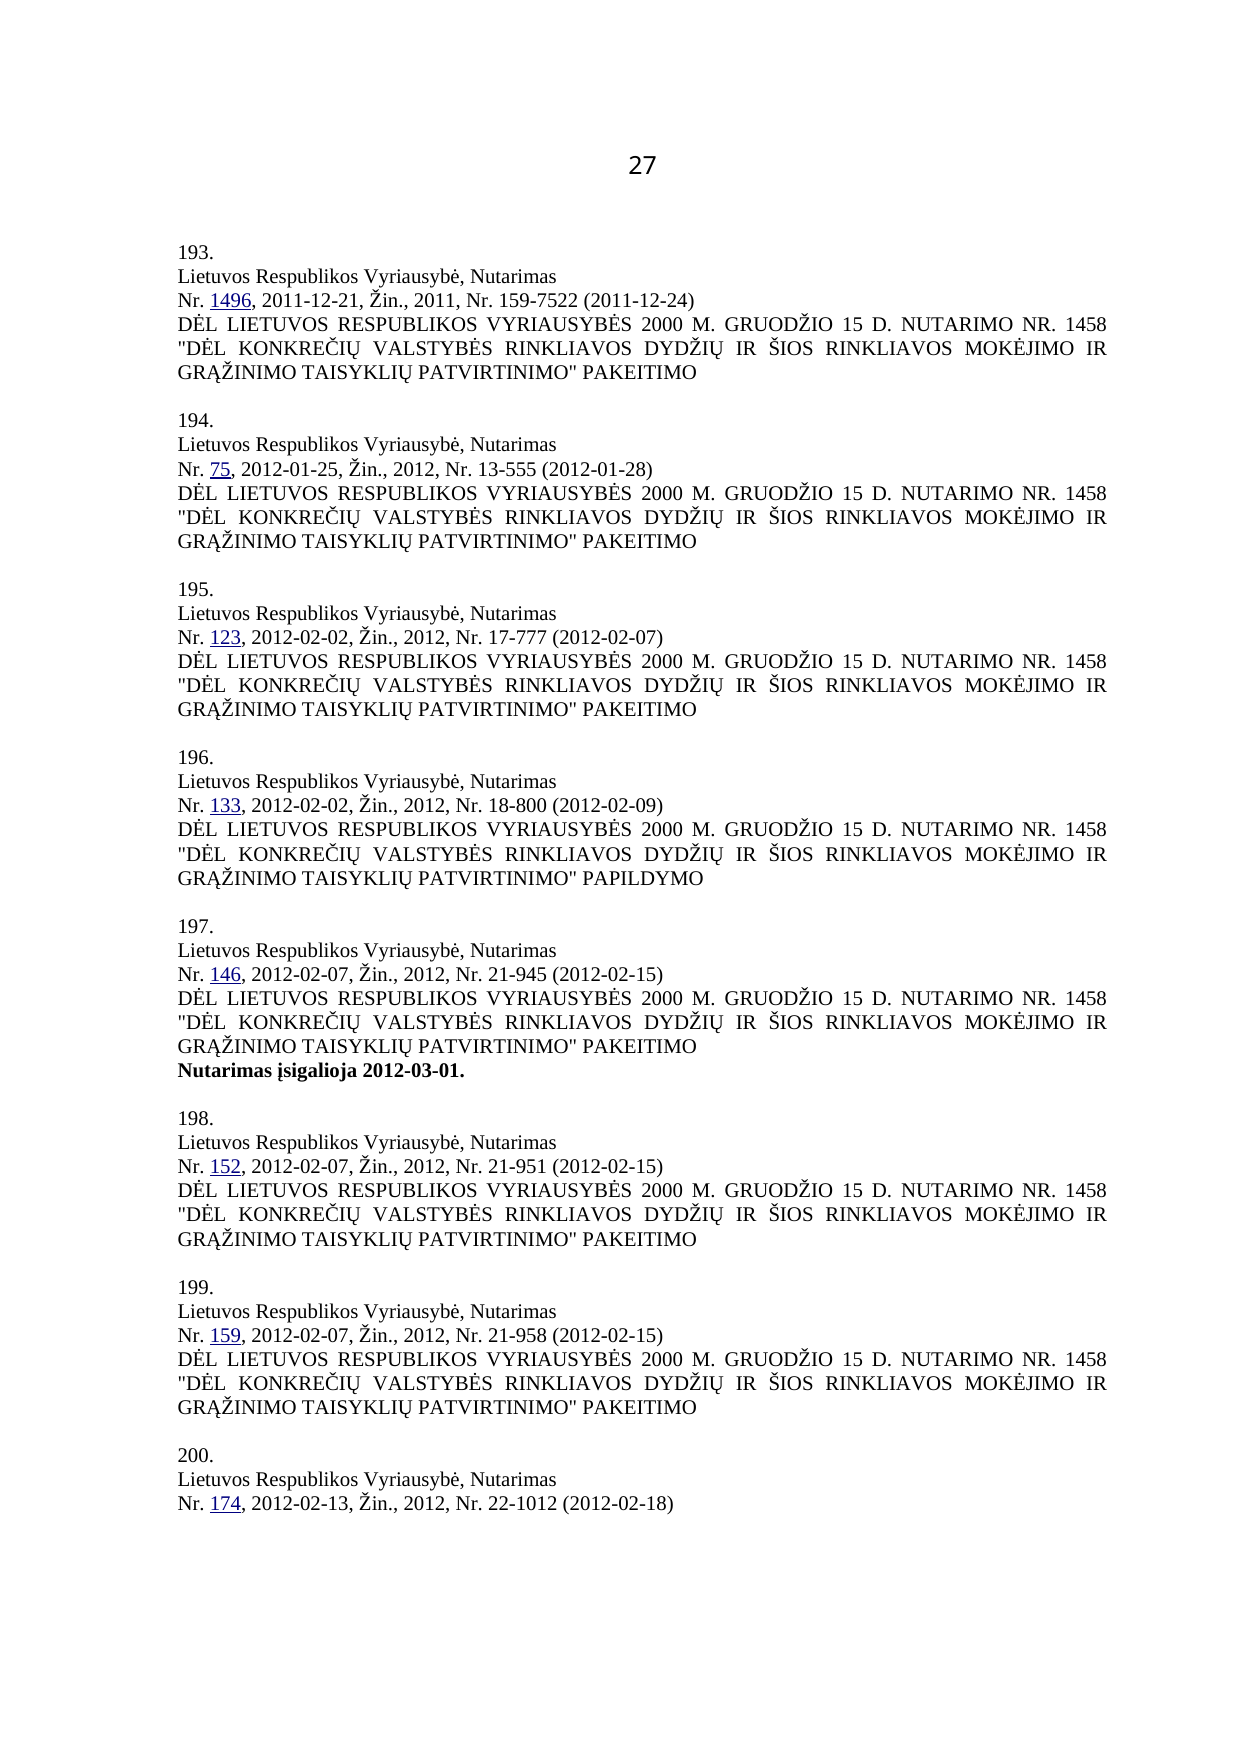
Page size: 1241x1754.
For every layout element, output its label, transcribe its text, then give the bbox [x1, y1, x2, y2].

text 200. [177, 1443, 1107, 1467]
text 198. [177, 1106, 1107, 1130]
text Lietuvos Respublikos Vyriausybė, Nutarimas [177, 601, 1107, 625]
text Nr. 174, 2012-02-13, Žin., 2012, Nr. 22-1012 (2012-02-18) [177, 1491, 1107, 1515]
text Lietuvos Respublikos Vyriausybė, Nutarimas [177, 1299, 1107, 1323]
text 195. [177, 577, 1107, 601]
text Nr. 1496, 2011-12-21, Žin., 2011, Nr. 159-7522 (2011-12-24) [177, 288, 1107, 312]
text Nr. 159, 2012-02-07, Žin., 2012, Nr. 21-958 (2012-02-15) [177, 1323, 1107, 1347]
text Nutarimas įsigalioja 2012-03-01. [177, 1058, 1107, 1082]
text 194. [177, 408, 1107, 432]
text Lietuvos Respublikos Vyriausybė, Nutarimas [177, 938, 1107, 962]
text Nr. 152, 2012-02-07, Žin., 2012, Nr. 21-951 (2012-02-15) [177, 1154, 1107, 1178]
text DĖL LIETUVOS RESPUBLIKOS VYRIAUSYBĖS 2000 M. GRUODŽIO 15 D. NUTARIMO NR. 1458 "DĖL KONKREČIŲ VALSTYBĖS RINKLIAVOS DYDŽIŲ IR ŠIOS RINKLIAVOS MOKĖJIMO IR GRĄŽINIMO TAISYKLIŲ PATVIRTINIMO" PAKEITIMO [177, 312, 1107, 384]
text Nr. 133, 2012-02-02, Žin., 2012, Nr. 18-800 (2012-02-09) [177, 793, 1107, 817]
text Lietuvos Respublikos Vyriausybė, Nutarimas [177, 432, 1107, 456]
text 196. [177, 745, 1107, 769]
text 199. [177, 1274, 1107, 1299]
text Lietuvos Respublikos Vyriausybė, Nutarimas [177, 769, 1107, 793]
text DĖL LIETUVOS RESPUBLIKOS VYRIAUSYBĖS 2000 M. GRUODŽIO 15 D. NUTARIMO NR. 1458 "DĖL KONKREČIŲ VALSTYBĖS RINKLIAVOS DYDŽIŲ IR ŠIOS RINKLIAVOS MOKĖJIMO IR GRĄŽINIMO TAISYKLIŲ PATVIRTINIMO" PAKEITIMO [177, 1178, 1107, 1251]
text DĖL LIETUVOS RESPUBLIKOS VYRIAUSYBĖS 2000 M. GRUODŽIO 15 D. NUTARIMO NR. 1458 "DĖL KONKREČIŲ VALSTYBĖS RINKLIAVOS DYDŽIŲ IR ŠIOS RINKLIAVOS MOKĖJIMO IR GRĄŽINIMO TAISYKLIŲ PATVIRTINIMO" PAKEITIMO [177, 481, 1107, 553]
text Nr. 123, 2012-02-02, Žin., 2012, Nr. 17-777 (2012-02-07) [177, 625, 1107, 649]
text 197. [177, 914, 1107, 938]
text DĖL LIETUVOS RESPUBLIKOS VYRIAUSYBĖS 2000 M. GRUODŽIO 15 D. NUTARIMO NR. 1458 "DĖL KONKREČIŲ VALSTYBĖS RINKLIAVOS DYDŽIŲ IR ŠIOS RINKLIAVOS MOKĖJIMO IR GRĄŽINIMO TAISYKLIŲ PATVIRTINIMO" PAKEITIMO [177, 986, 1107, 1058]
text Nr. 75, 2012-01-25, Žin., 2012, Nr. 13-555 (2012-01-28) [177, 456, 1107, 481]
text DĖL LIETUVOS RESPUBLIKOS VYRIAUSYBĖS 2000 M. GRUODŽIO 15 D. NUTARIMO NR. 1458 "DĖL KONKREČIŲ VALSTYBĖS RINKLIAVOS DYDŽIŲ IR ŠIOS RINKLIAVOS MOKĖJIMO IR GRĄŽINIMO TAISYKLIŲ PATVIRTINIMO" PAKEITIMO [177, 649, 1107, 721]
text Lietuvos Respublikos Vyriausybė, Nutarimas [177, 1467, 1107, 1491]
text 193. [177, 240, 1107, 264]
text DĖL LIETUVOS RESPUBLIKOS VYRIAUSYBĖS 2000 M. GRUODŽIO 15 D. NUTARIMO NR. 1458 "DĖL KONKREČIŲ VALSTYBĖS RINKLIAVOS DYDŽIŲ IR ŠIOS RINKLIAVOS MOKĖJIMO IR GRĄŽINIMO TAISYKLIŲ PATVIRTINIMO" PAKEITIMO [177, 1347, 1107, 1419]
text Lietuvos Respublikos Vyriausybė, Nutarimas [177, 264, 1107, 288]
text Lietuvos Respublikos Vyriausybė, Nutarimas [177, 1130, 1107, 1154]
text DĖL LIETUVOS RESPUBLIKOS VYRIAUSYBĖS 2000 M. GRUODŽIO 15 D. NUTARIMO NR. 1458 "DĖL KONKREČIŲ VALSTYBĖS RINKLIAVOS DYDŽIŲ IR ŠIOS RINKLIAVOS MOKĖJIMO IR GRĄŽINIMO TAISYKLIŲ PATVIRTINIMO" PAPILDYMO [177, 817, 1107, 889]
text Nr. 146, 2012-02-07, Žin., 2012, Nr. 21-945 (2012-02-15) [177, 962, 1107, 986]
